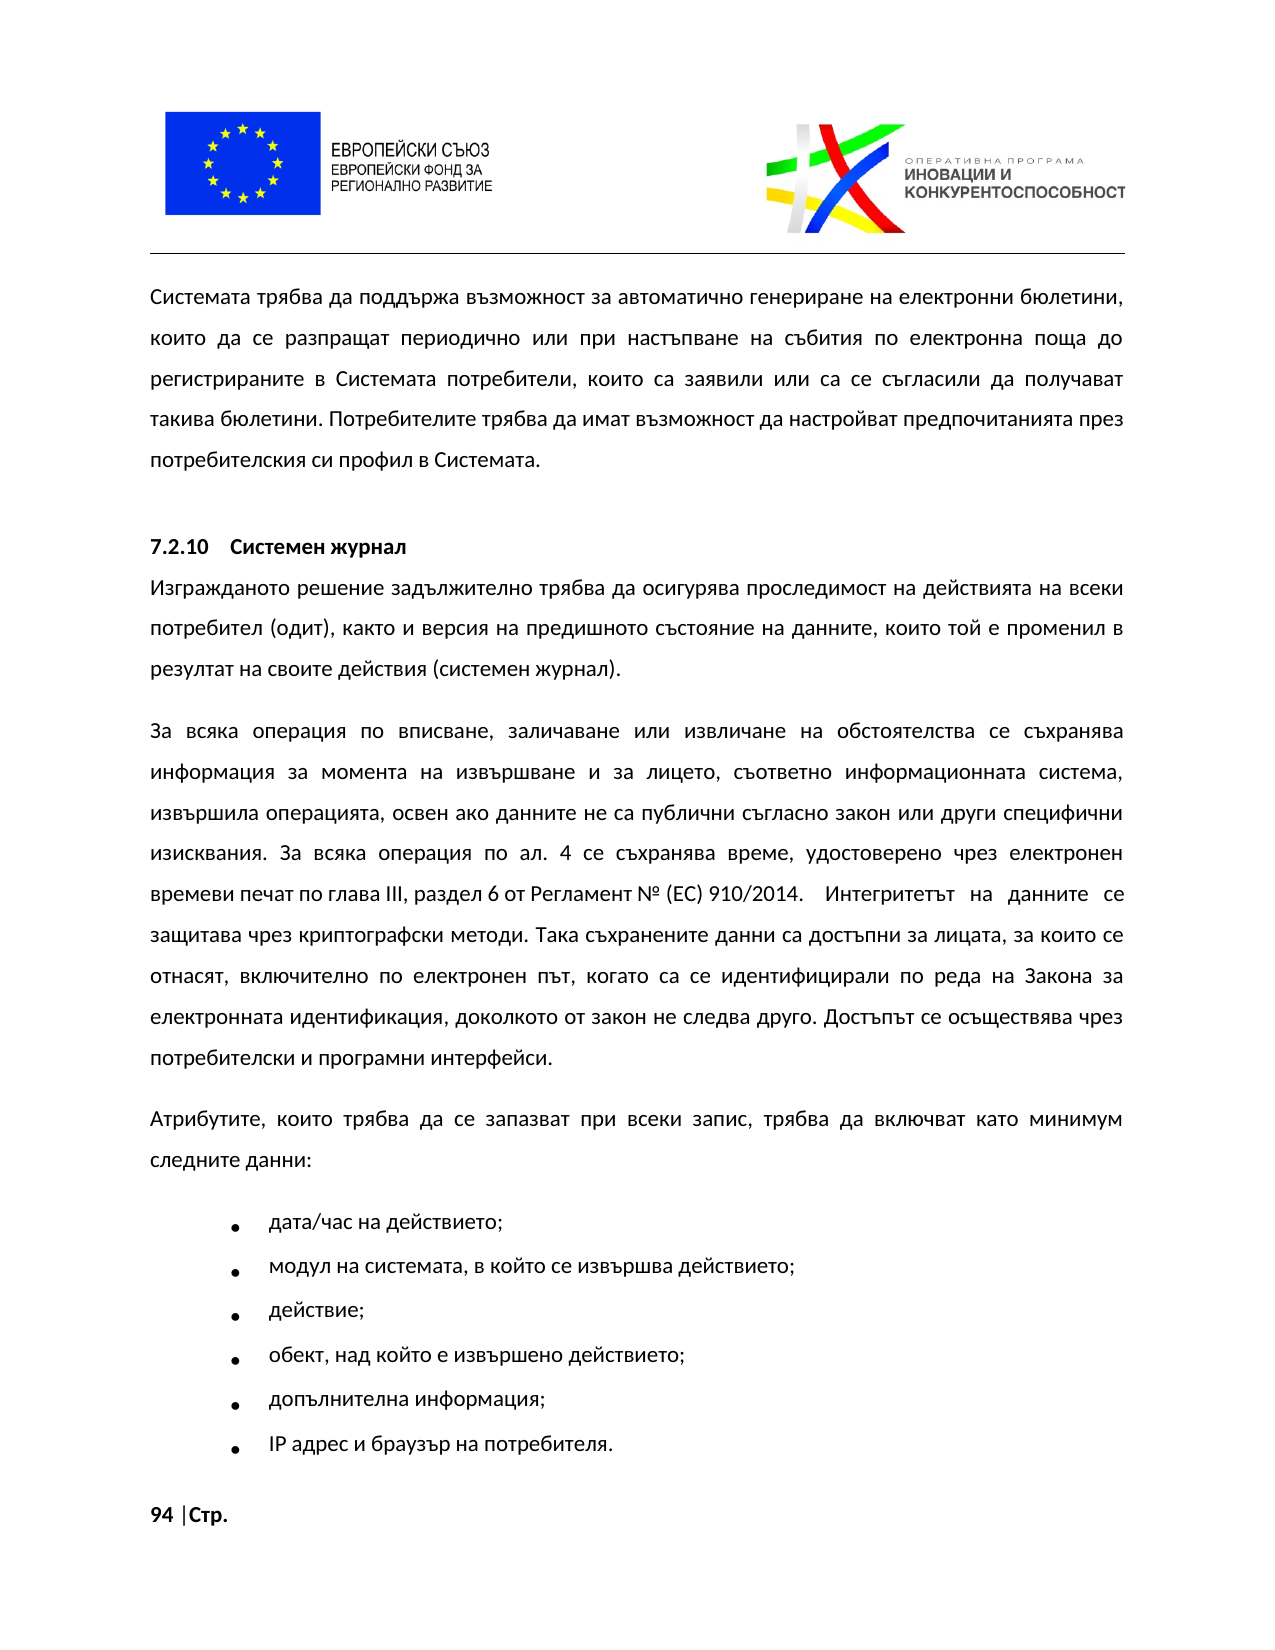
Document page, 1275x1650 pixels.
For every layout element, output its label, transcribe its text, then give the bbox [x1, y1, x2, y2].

text За всяка операция по вписване, заличаване или извличане на обстоятелства се съхранява информация за момента на извършване и за лицето, съответно информационната система, извършила операцията, освен ако данните не са публични съгласно закон или други специфични изисквания. За всяка операция по ал. 4 се съхранява време, удостоверено чрез електронен времеви печат по глава III, раздел 6 от Регламент № (ЕС) 910/2014. Интегритетът на данните се защитава чрез криптографски методи. Така съхранените данни са достъпни за лицата, за които се отнасят, включително по електронен път, когато са се идентифицирали по реда на Закона за електронната идентификация, доколкото от закон не следва друго. Достъпът се осъществява чрез потребителски и програмни интерфейси. [150, 716, 1125, 1078]
list IP адрес и браузър на потребителя. [231, 1429, 1125, 1464]
list дата/час на действието; [231, 1207, 1125, 1242]
text Системата трябва да поддържа възможност за автоматично генериране на електронни бюлетини, които да се разпращат периодично или при настъпване на събития по електронна поща до регистрираните в Системата потребители, които са заявили или са се съгласили да получават такива бюлетини. Потребителите трябва да имат възможност да настройват предпочитанията през потребителския си профил в Системата. [150, 282, 1125, 481]
list допълнителна информация; [231, 1384, 1125, 1420]
text Атрибутите, които трябва да се запазват при всеки запис, трябва да включват като минимум следните данни: [150, 1104, 1125, 1181]
list модул на системата, в който се извършва действието; [231, 1251, 1125, 1287]
list действие; [231, 1296, 1125, 1331]
text Изгражданото решение задължително трябва да осигурява проследимост на действията на всеки потребител (одит), както и версия на предишното състояние на данните, които той е променил в резултат на своите действия (системен журнал). [150, 573, 1125, 690]
subtitle Системен журнал [150, 532, 1125, 560]
list обект, над който е извършено действието; [231, 1340, 1125, 1376]
